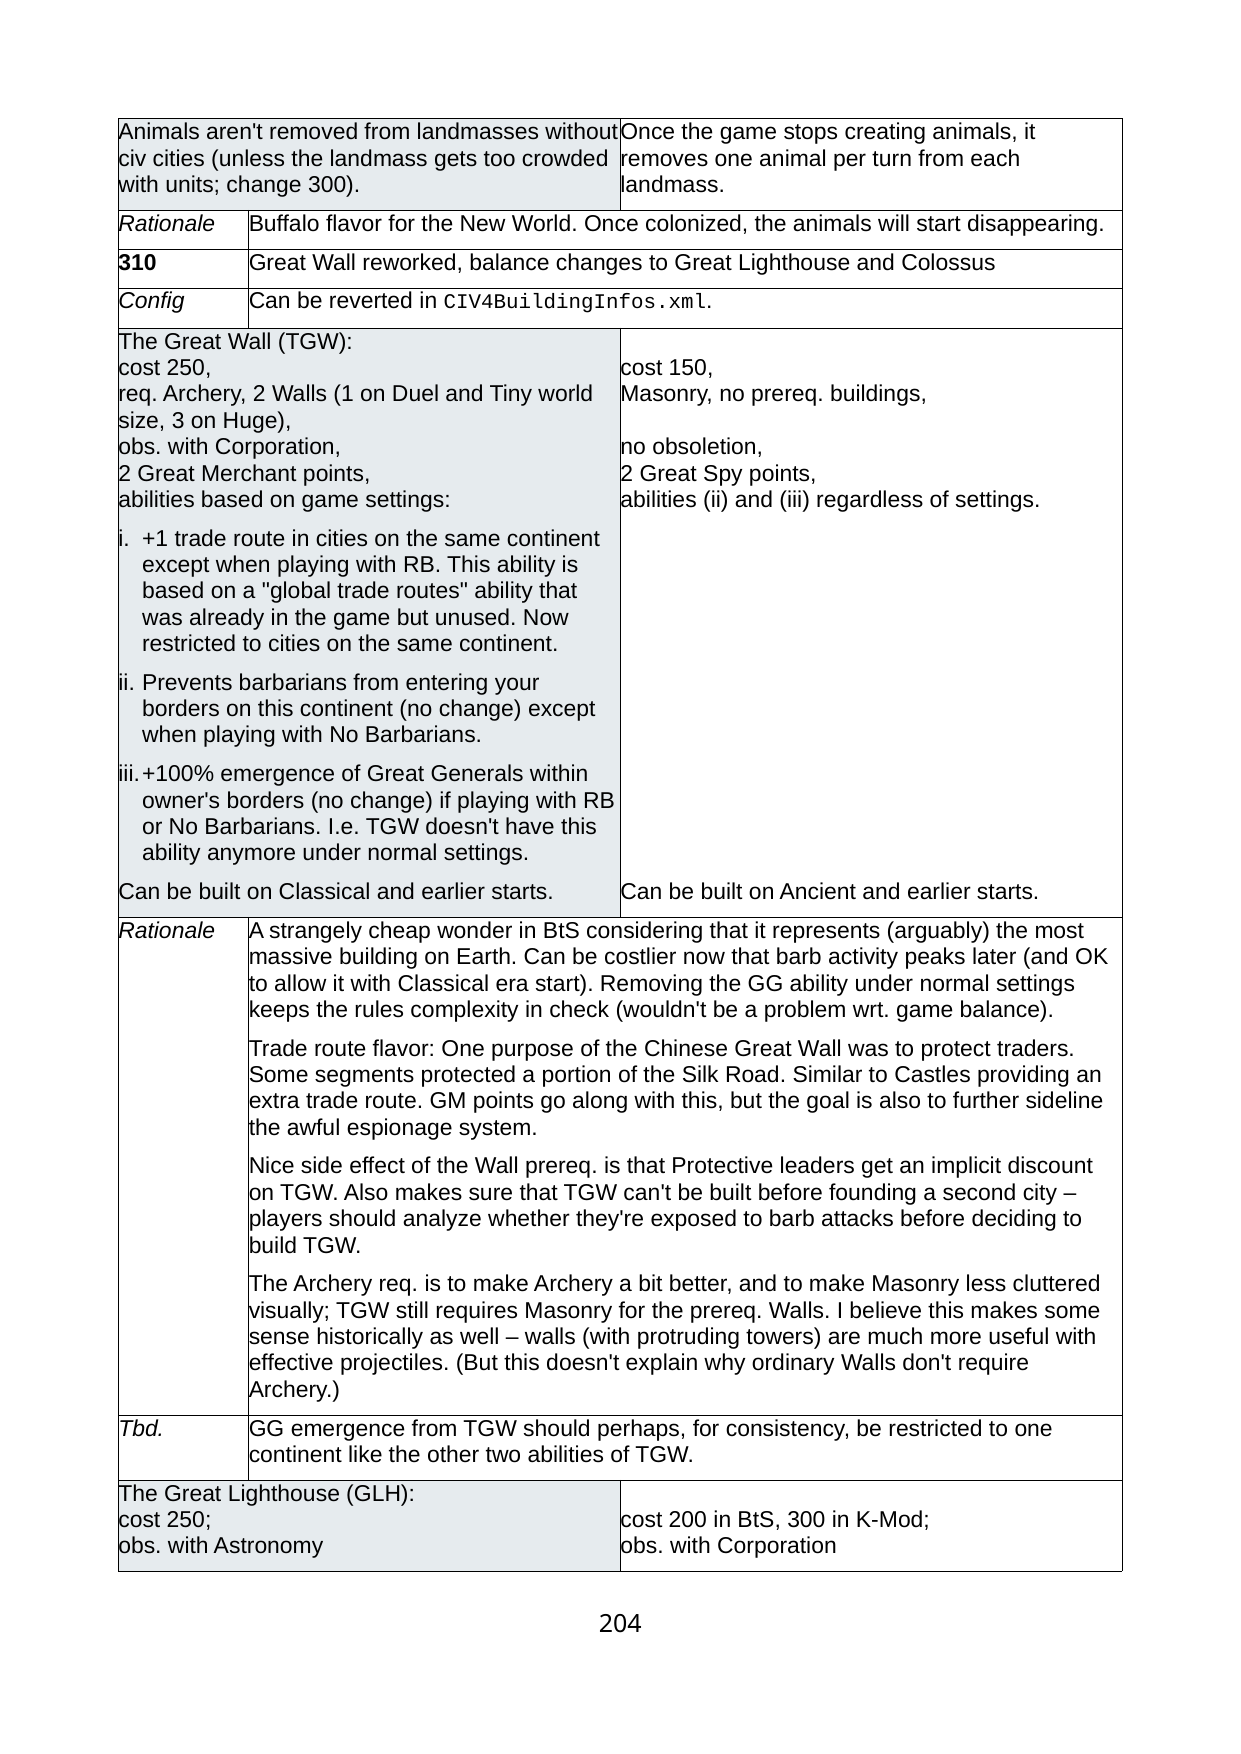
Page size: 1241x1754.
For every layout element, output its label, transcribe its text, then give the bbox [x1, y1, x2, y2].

table_cell Once the game stops creating animals, it removes one animal per turn from each landmass. [621, 119, 1122, 210]
table_cell Tbd. [119, 1416, 248, 1480]
table_cell cost 200 in BtS, 300 in K-Mod; obs. with Corporation [621, 1481, 1122, 1571]
table_cell A strangely cheap wonder in BtS considering that it represents (arguably) the most massive building on Earth. Can be costlier now that barb activity peaks later (and OK to allow it with Classical era start). Removing the GG ability under normal settings keeps the rules complexity in check (wouldn't be a problem wrt. game balance). Trade route flavor: One purpose of the Chinese Great Wall was to protect traders. Some segments protected a portion of the Silk Road. Similar to Castles providing an extra trade route. GM points go along with this, but the goal is also to further sideline the awful espionage system. Nice side effect of the Wall prereq. is that Protective leaders get an implicit discount on TGW. Also makes sure that TGW can't be built before founding a second city – players should analyze whether they're exposed to barb attacks before deciding to build TGW. The Archery req. is to make Archery a bit better, and to make Masonry less cluttered visually; TGW still requires Masonry for the prereq. Walls. I believe this makes some sense historically as well – walls (with protruding towers) are much more useful with effective projectiles. (But this doesn't explain why ordinary Walls don't require Archery.) [249, 918, 1122, 1414]
table_cell The Great Wall (TGW): cost 250, req. Archery, 2 Walls (1 on Duel and Tiny world size, 3 on Huge), obs. with Corporation, 2 Great Merchant points, abilities based on game settings: +1 trade route in cities on the same continent except when playing with RB. This ability is based on a "global trade routes" ability that was already in the game but unused. Now restricted to cities on the same continent. Prevents barbarians from entering your borders on this continent (no change) except when playing with No Barbarians. +100% emergence of Great Generals within owner's borders (no change) if playing with RB or No Barbarians. I.e. TGW doesn't have this ability anymore under normal settings. Can be built on Classical and earlier starts. [119, 329, 620, 917]
table_cell Can be reverted in CIV4BuildingInfos.xml. [249, 289, 1122, 328]
table_cell cost 150, Masonry, no prereq. buildings, no obsoletion, 2 Great Spy points, abilities (ii) and (iii) regardless of settings. Can be built on Ancient and earlier starts. [621, 329, 1122, 917]
table_cell Config [119, 289, 248, 328]
table_cell Rationale [119, 211, 248, 248]
table_cell Great Wall reworked, balance changes to Great Lighthouse and Colossus [249, 250, 1122, 287]
table_cell GG emergence from TGW should perhaps, for consistency, be restricted to one continent like the other two abilities of TGW. [249, 1416, 1122, 1480]
table_cell 310 [119, 250, 248, 287]
table_cell Buffalo flavor for the New World. Once colonized, the animals will start disappearing. [249, 211, 1122, 248]
table_cell Rationale [119, 918, 248, 1414]
table_cell The Great Lighthouse (GLH): cost 250; obs. with Astronomy [119, 1481, 620, 1571]
table_cell Animals aren't removed from landmasses without civ cities (unless the landmass gets too crowded with units; change 300). [119, 119, 620, 210]
